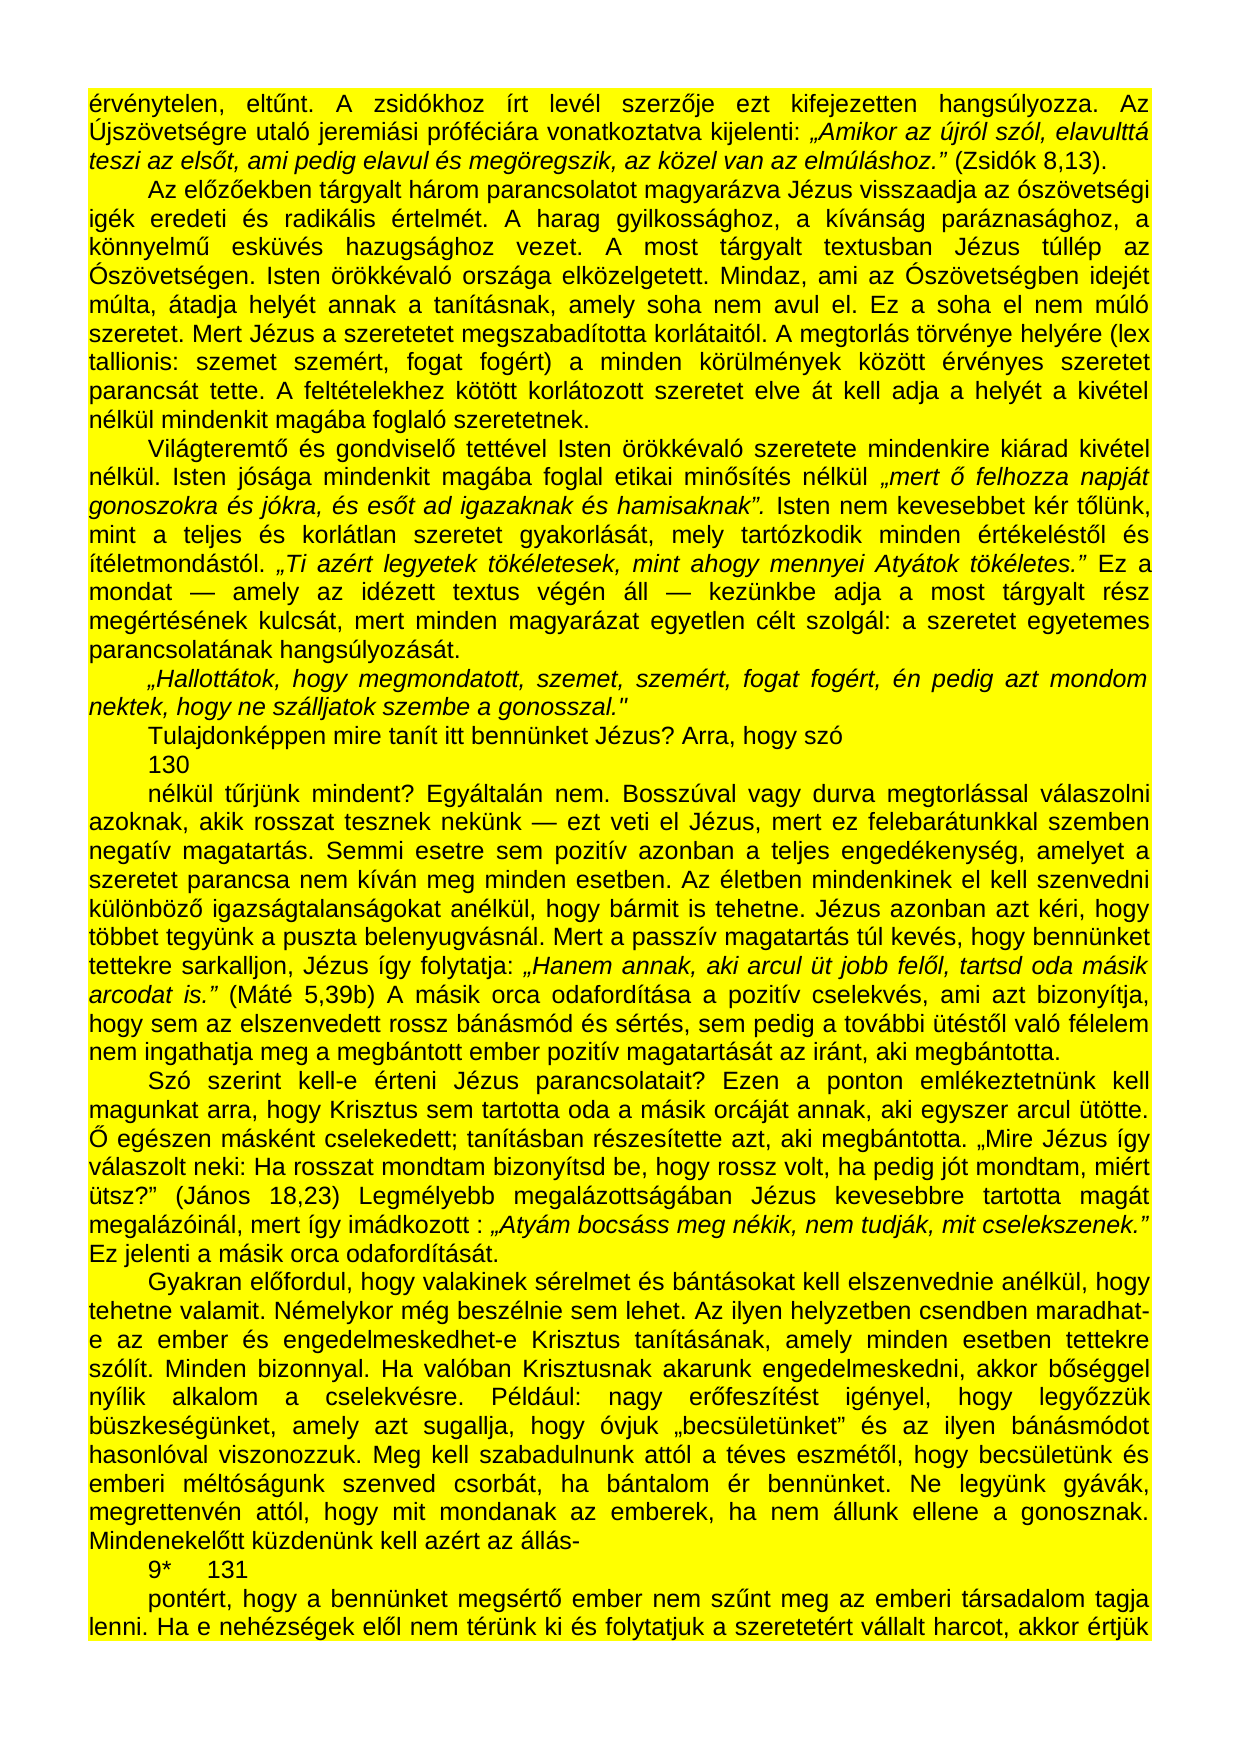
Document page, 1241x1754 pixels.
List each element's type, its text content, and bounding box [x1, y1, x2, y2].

text Gyakran előfordul, hogy valakinek sérelmet és bántásokat kell elszenvednie anélkül, hogy tehetne valamit. Némelykor még beszélnie sem lehet. Az ilyen helyzetben csendben maradhat-e az ember és engedelmeskedhet-e Krisztus tanításának, amely minden esetben tettekre szólít. Minden bizonnyal. Ha valóban Krisztusnak akarunk engedelmeskedni, akkor bőséggel nyílik alkalom a cselekvésre. Például: nagy erőfeszítést igényel, hogy legyőzzük büszkeségünket, amely azt sugallja, hogy óvjuk „becsületünket” és az ilyen bánásmódot hasonlóval viszonozzuk. Meg kell szabadulnunk attól a téves eszmétől, hogy becsületünk és emberi méltóságunk szenved csorbát, ha bántalom ér bennünket. Ne legyünk gyávák, megrettenvén attól, hogy mit mondanak az emberek, ha nem állunk ellene a gonosznak. Mindenekelőtt küzdenünk kell azért az állás- [88, 1267, 1152, 1555]
text Szó szerint kell-e érteni Jézus parancsolatait? Ezen a ponton emlékeztetnünk kell magunkat arra, hogy Krisztus sem tartotta oda a másik orcáját annak, aki egyszer arcul ütötte. Ő egészen másként cselekedett; tanításban részesítette azt, aki megbántotta. „Mire Jézus így válaszolt neki: Ha rosszat mondtam bizonyítsd be, hogy rossz volt, ha pedig jót mondtam, miért ütsz?” (János 18,23) Legmélyebb megalázottságában Jézus kevesebbre tartotta magát megalázóinál, mert így imádkozott : „Atyám bocsáss meg nékik, nem tudják, mit cselekszenek.” Ez jelenti a másik orca odafordítását. [88, 1066, 1152, 1267]
text nélkül tűrjünk mindent? Egyáltalán nem. Bosszúval vagy durva megtorlással válaszolni azoknak, akik rosszat tesznek nekünk — ezt veti el Jézus, mert ez felebarátunkkal szemben negatív magatartás. Semmi esetre sem pozitív azonban a teljes engedékenység, amelyet a szeretet parancsa nem kíván meg minden esetben. Az életben mindenkinek el kell szenvedni különböző igazságtalanságokat anélkül, hogy bármit is tehetne. Jézus azonban azt kéri, hogy többet tegyünk a puszta belenyugvásnál. Mert a passzív magatartás túl kevés, hogy bennünket tettekre sarkalljon, Jézus így folytatja: „Hanem annak, aki arcul üt jobb felől, tartsd oda másik arcodat is.” (Máté 5,39b) A másik orca odafordítása a pozitív cselekvés, ami azt bizonyítja, hogy sem az elszenvedett rossz bánásmód és sértés, sem pedig a további ütéstől való félelem nem ingathatja meg a megbántott ember pozitív magatartását az iránt, aki megbántotta. [88, 778, 1152, 1066]
text Az előzőekben tárgyalt három parancsolatot magyarázva Jézus visszaadja az ószövetségi igék eredeti és radikális értelmét. A harag gyilkossághoz, a kívánság paráznasághoz, a könnyelmű esküvés hazugsághoz vezet. A most tárgyalt textusban Jézus túllép az Ószövetségen. Isten örökkévaló országa elközelgetett. Mindaz, ami az Ószövetségben idejét múlta, átadja helyét annak a tanításnak, amely soha nem avul el. Ez a soha el nem múló szeretet. Mert Jézus a szeretetet megszabadította korlátaitól. A megtorlás törvénye helyére (lex tallionis: szemet szemért, fogat fogért) a minden körülmények között érvényes szeretet parancsát tette. A feltételekhez kötött korlátozott szeretet elve át kell adja a helyét a kivétel nélkül mindenkit magába foglaló szeretetnek. [88, 175, 1152, 433]
text 130 [88, 750, 1152, 778]
text pontért, hogy a bennünket megsértő ember nem szűnt meg az emberi társadalom tagja lenni. Ha e nehézségek elől nem térünk ki és folytatjuk a szeretetért vállalt harcot, akkor értjük [88, 1583, 1152, 1641]
text Tulajdonképpen mire tanít itt bennünket Jézus? Arra, hogy szó [88, 721, 1152, 750]
text érvénytelen, eltűnt. A zsidókhoz írt levél szerzője ezt kifejezetten hangsúlyozza. Az Újszövetségre utaló jeremiási próféciára vonatkoztatva kijelenti: „Amikor az újról szól, elavulttá teszi az elsőt, ami pedig elavul és megöregszik, az közel van az elmúláshoz.” (Zsidók 8,13). [88, 88, 1152, 175]
text Világteremtő és gondviselő tettével Isten örökkévaló szeretete mindenkire kiárad kivétel nélkül. Isten jósága mindenkit magába foglal etikai minősítés nélkül „mert ő felhozza napját gonoszokra és jókra, és esőt ad igazaknak és hamisaknak”. Isten nem kevesebbet kér tőlünk, mint a teljes és korlátlan szeretet gyakorlását, mely tartózkodik minden értékeléstől és ítéletmondástól. „Ti azért legyetek tökéletesek, mint ahogy mennyei Atyátok tökéletes.” Ez a mondat — amely az idézett textus végén áll — kezünkbe adja a most tárgyalt rész megértésének kulcsát, mert minden magyarázat egyetlen célt szolgál: a szeretet egyetemes parancsolatának hangsúlyozását. [88, 433, 1152, 663]
text „Hallottátok, hogy megmondatott, szemet, szemért, fogat fogért, én pedig azt mondom nektek, hogy ne szálljatok szembe a gonosszal." [88, 663, 1152, 721]
text 9* 131 [88, 1555, 1152, 1583]
